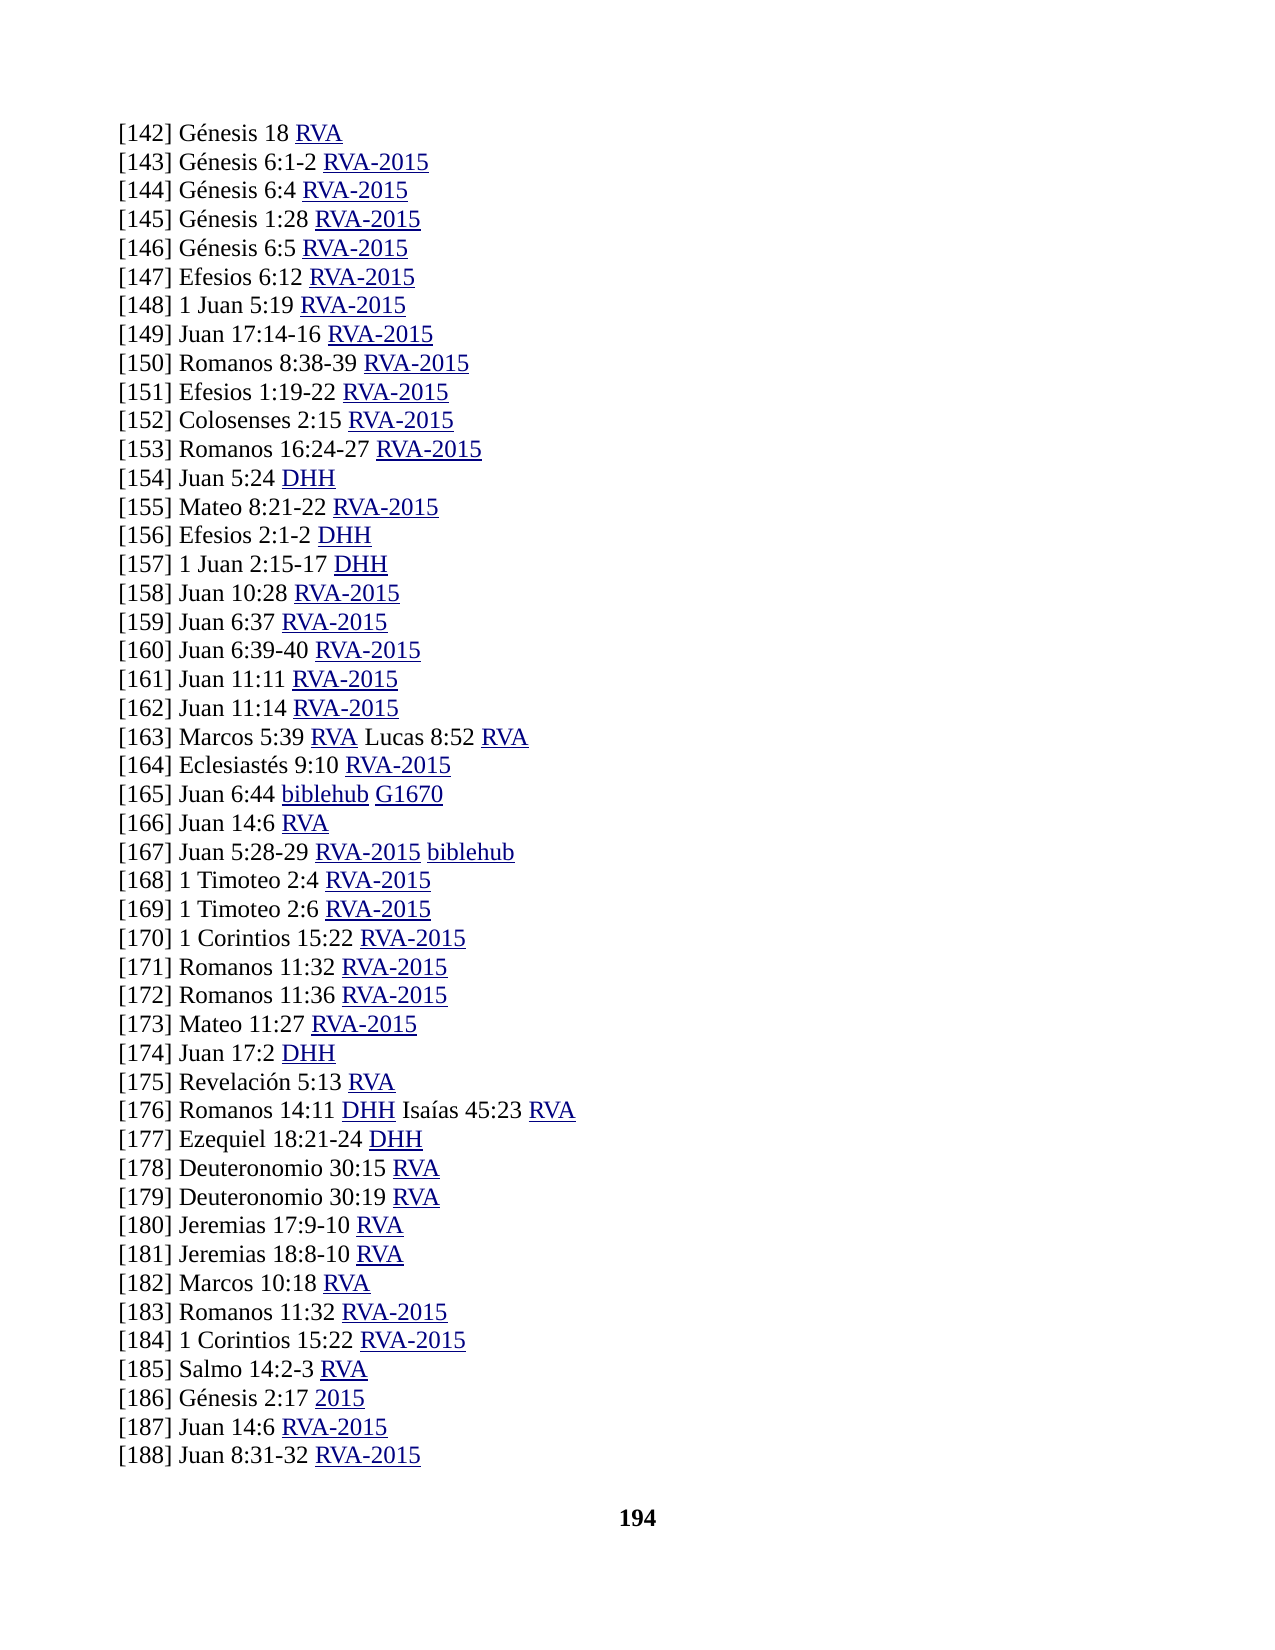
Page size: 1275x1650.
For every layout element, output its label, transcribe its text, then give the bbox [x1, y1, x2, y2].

text Juan 14:6 RVA [118, 808, 1157, 837]
text Juan 10:28 RVA-2015 [118, 578, 1157, 607]
text Juan 8:31-32 RVA-2015 [118, 1441, 1157, 1469]
text Juan 17:2 DHH [118, 1038, 1157, 1067]
text Juan 11:11 RVA-2015 [118, 664, 1157, 693]
text Génesis 6:1-2 RVA-2015 [118, 147, 1157, 176]
text Marcos 10:18 RVA [118, 1268, 1157, 1297]
text Juan 6:44 biblehub G1670 [118, 779, 1157, 808]
text Colosenses 2:15 RVA-2015 [118, 406, 1157, 434]
text Génesis 18 RVA [118, 118, 1157, 147]
text Deuteronomio 30:15 RVA [118, 1153, 1157, 1182]
text Mateo 8:21-22 RVA-2015 [118, 492, 1157, 521]
text Génesis 1:28 RVA-2015 [118, 204, 1157, 233]
text Génesis 2:17 2015 [118, 1383, 1157, 1412]
text Marcos 5:39 RVA Lucas 8:52 RVA [118, 722, 1157, 751]
text 1 Corintios 15:22 RVA-2015 [118, 1326, 1157, 1354]
text Eclesiastés 9:10 RVA-2015 [118, 751, 1157, 779]
text 1 Corintios 15:22 RVA-2015 [118, 923, 1157, 952]
text 1 Juan 2:15-17 DHH [118, 549, 1157, 578]
text Juan 6:37 RVA-2015 [118, 607, 1157, 636]
text Romanos 8:38-39 RVA-2015 [118, 348, 1157, 377]
text Génesis 6:5 RVA-2015 [118, 233, 1157, 262]
text Efesios 1:19-22 RVA-2015 [118, 377, 1157, 406]
text 1 Timoteo 2:6 RVA-2015 [118, 894, 1157, 923]
text Romanos 11:32 RVA-2015 [118, 952, 1157, 981]
text Génesis 6:4 RVA-2015 [118, 176, 1157, 204]
text Salmo 14:2-3 RVA [118, 1354, 1157, 1383]
text Mateo 11:27 RVA-2015 [118, 1009, 1157, 1038]
text 1 Juan 5:19 RVA-2015 [118, 291, 1157, 319]
text Deuteronomio 30:19 RVA [118, 1182, 1157, 1211]
text Jeremias 17:9-10 RVA [118, 1211, 1157, 1239]
text Juan 14:6 RVA-2015 [118, 1412, 1157, 1441]
text Juan 17:14-16 RVA-2015 [118, 319, 1157, 348]
text Jeremias 18:8-10 RVA [118, 1239, 1157, 1268]
text Efesios 6:12 RVA-2015 [118, 262, 1157, 291]
text Romanos 11:32 RVA-2015 [118, 1297, 1157, 1326]
text Efesios 2:1-2 DHH [118, 521, 1157, 549]
text Revelación 5:13 RVA [118, 1067, 1157, 1096]
text Romanos 16:24-27 RVA-2015 [118, 434, 1157, 463]
text Juan 6:39-40 RVA-2015 [118, 636, 1157, 664]
text Juan 5:28-29 RVA-2015 biblehub [118, 837, 1157, 866]
text Romanos 14:11 DHH Isaías 45:23 RVA [118, 1096, 1157, 1124]
text Juan 11:14 RVA-2015 [118, 693, 1157, 722]
text Romanos 11:36 RVA-2015 [118, 981, 1157, 1009]
text Juan 5:24 DHH [118, 463, 1157, 492]
text 1 Timoteo 2:4 RVA-2015 [118, 866, 1157, 894]
text Ezequiel 18:21-24 DHH [118, 1124, 1157, 1153]
